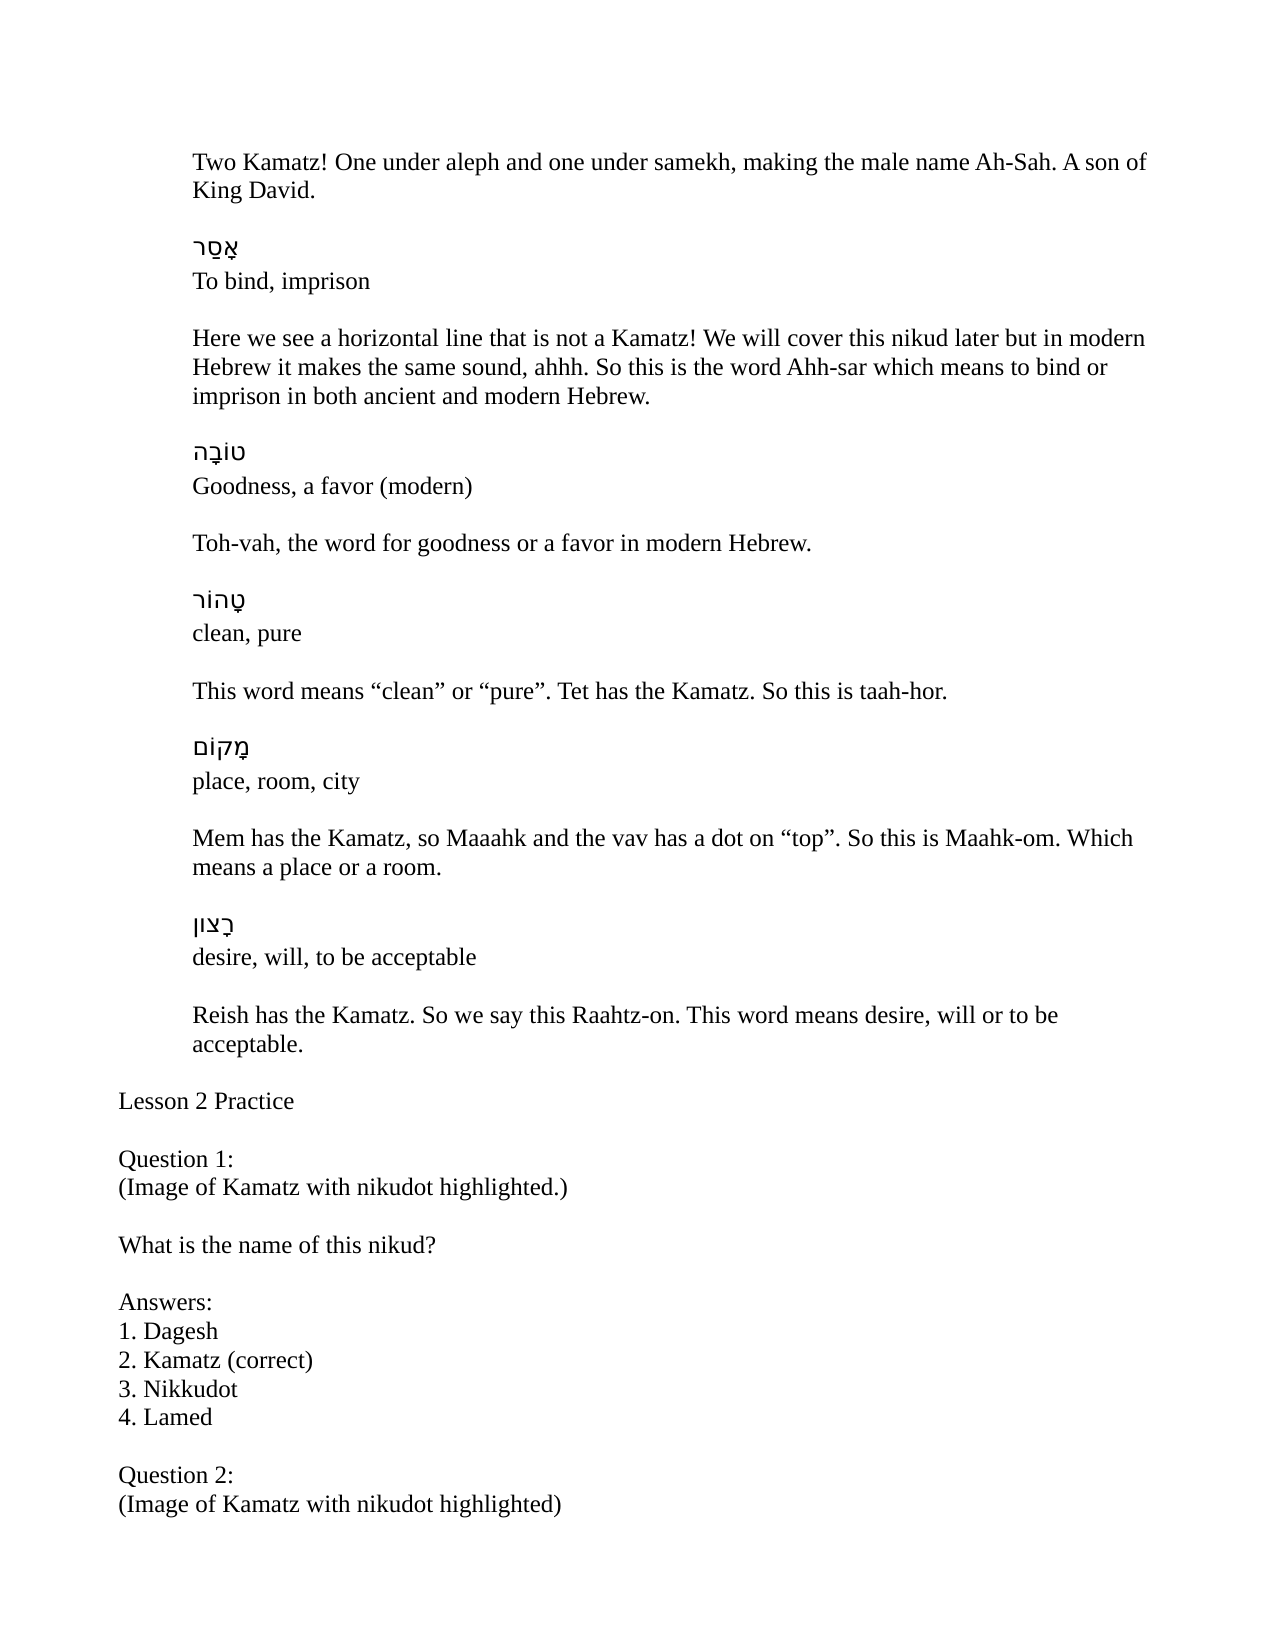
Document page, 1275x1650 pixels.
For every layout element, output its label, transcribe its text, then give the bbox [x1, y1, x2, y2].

text What is the name of this nikud? [118, 1230, 1157, 1259]
text desire, will, to be acceptable [192, 942, 1157, 971]
text אָסַר [192, 233, 1157, 266]
text Answers: [118, 1287, 1157, 1316]
text 3. Nikkudot [118, 1374, 1157, 1402]
text Two Kamatz! One under aleph and one under samekh, making the male name Ah-Sah. A son of King David. [192, 147, 1157, 204]
text clean, pure [192, 618, 1157, 647]
text Question 1: [118, 1144, 1157, 1172]
text Lesson 2 Practice [118, 1086, 1157, 1115]
text Question 2: [118, 1460, 1157, 1489]
text טוֹבָה [192, 438, 1157, 471]
text Here we see a horizontal line that is not a Kamatz! We will cover this nikud later but in modern Hebrew it makes the same sound, ahhh. So this is the word Ahh-sar which means to bind or imprison in both ancient and modern Hebrew. [192, 323, 1157, 409]
text To bind, imprison [192, 266, 1157, 294]
text Toh-vah, the word for goodness or a favor in modern Hebrew. [192, 528, 1157, 557]
text 4. Lamed [118, 1402, 1157, 1431]
text רָצון [192, 910, 1157, 942]
text (Image of Kamatz with nikudot highlighted) [118, 1489, 1157, 1517]
text This word means “clean” or “pure”. Tet has the Kamatz. So this is taah-hor. [192, 676, 1157, 705]
text (Image of Kamatz with nikudot highlighted.) [118, 1172, 1157, 1201]
text place, room, city [192, 766, 1157, 795]
text מָקוֹם [192, 733, 1157, 766]
text Mem has the Kamatz, so Maaahk and the vav has a dot on “top”. So this is Maahk-om. Which means a place or a room. [192, 823, 1157, 881]
text Goodness, a favor (modern) [192, 471, 1157, 499]
text 1. Dagesh [118, 1316, 1157, 1345]
text 2. Kamatz (correct) [118, 1345, 1157, 1374]
text Reish has the Kamatz. So we say this Raahtz-on. This word means desire, will or to be acceptable. [192, 1000, 1157, 1057]
text טָהוֹר [192, 586, 1157, 618]
